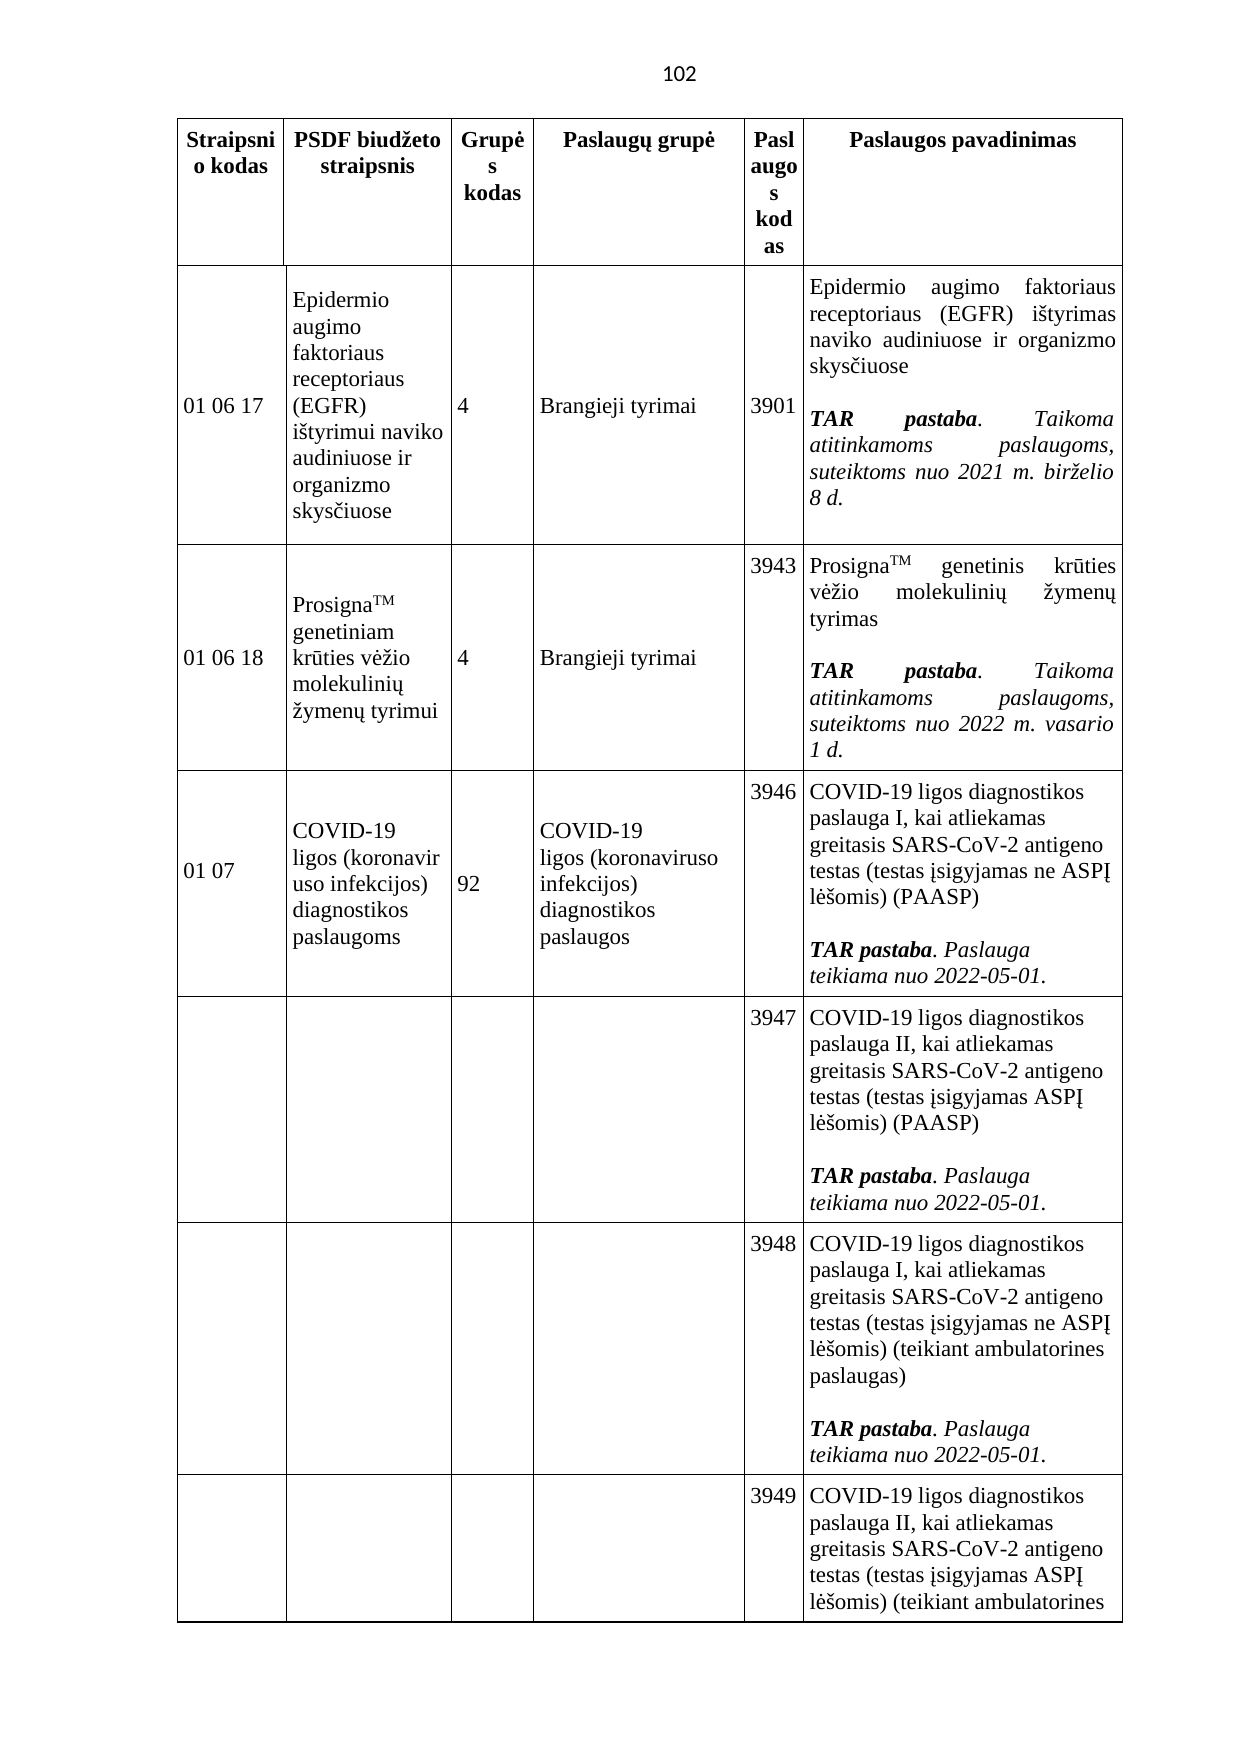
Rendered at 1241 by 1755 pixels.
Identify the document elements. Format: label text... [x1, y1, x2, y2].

table_cell [534, 997, 744, 1222]
table_cell 4 [452, 266, 533, 544]
table_cell ProsignaTM genetinis krūties vėžio molekulinių žymenų tyrimas TAR pastaba. Taikoma atitinkamoms paslaugoms, suteiktoms nuo 2022 m. vasario 1 d. [804, 545, 1122, 770]
table_cell [534, 1475, 744, 1621]
table_cell 3946 [745, 771, 803, 996]
table_cell [287, 1223, 451, 1474]
table_cell 01 07 [178, 771, 286, 996]
table_cell COVID-19 ligos diagnostikos paslauga I, kai atliekamas greitasis SARS-CoV-2 antigeno testas (testas įsigyjamas ne ASPĮ lėšomis) (PAASP) TAR pastaba. Paslauga teikiama nuo 2022-05-01. [804, 771, 1122, 996]
table_cell [452, 1475, 533, 1621]
table_cell 3943 [745, 545, 803, 770]
table_cell [287, 1475, 451, 1621]
table_header Paslaugos kodas [745, 119, 803, 265]
table_cell 3949 [745, 1475, 803, 1621]
table_cell [534, 1223, 744, 1474]
table_cell COVID-19 ligos diagnostikos paslauga II, kai atliekamas greitasis SARS-CoV-2 antigeno testas (testas įsigyjamas ASPĮ lėšomis) (teikiant ambulatorines [804, 1475, 1122, 1621]
table_cell COVID-19 ligos (koronaviruso infekcijos) diagnostikos paslaugos [534, 771, 744, 996]
table_cell 3901 [745, 266, 803, 544]
table_cell 4 [452, 545, 533, 770]
table_cell COVID-19 ligos diagnostikos paslauga II, kai atliekamas greitasis SARS-CoV-2 antigeno testas (testas įsigyjamas ASPĮ lėšomis) (PAASP) TAR pastaba. Paslauga teikiama nuo 2022-05-01. [804, 997, 1122, 1222]
table_header Grupės kodas [452, 119, 533, 265]
table_cell [287, 997, 451, 1222]
table_cell 92 [452, 771, 533, 996]
table_cell [178, 1475, 286, 1621]
table_header Paslaugos pavadinimas [804, 119, 1122, 265]
table_header Paslaugų grupė [534, 119, 744, 265]
table_cell ProsignaTM genetiniam krūties vėžio molekulinių žymenų tyrimui [287, 545, 451, 770]
table_cell 01 06 17 [178, 266, 286, 544]
table_header PSDF biudžeto straipsnis [284, 119, 451, 265]
table_cell 3948 [745, 1223, 803, 1474]
table_cell 01 06 18 [178, 545, 286, 770]
table_cell COVID-19 ligos diagnostikos paslauga I, kai atliekamas greitasis SARS-CoV-2 antigeno testas (testas įsigyjamas ne ASPĮ lėšomis) (teikiant ambulatorines paslaugas) TAR pastaba. Paslauga teikiama nuo 2022-05-01. [804, 1223, 1122, 1474]
table_header Straipsnio kodas [178, 119, 283, 265]
table_cell Brangieji tyrimai [534, 266, 744, 544]
table_cell Brangieji tyrimai [534, 545, 744, 770]
table_cell 3947 [745, 997, 803, 1222]
table_cell COVID-19 ligos (koronaviruso infekcijos) diagnostikos paslaugoms [287, 771, 451, 996]
table_cell Epidermio augimo faktoriaus receptoriaus (EGFR) ištyrimas naviko audiniuose ir organizmo skysčiuose TAR pastaba. Taikoma atitinkamoms paslaugoms, suteiktoms nuo 2021 m. birželio 8 d. [804, 266, 1122, 544]
table_cell Epidermio augimo faktoriaus receptoriaus (EGFR) ištyrimui naviko audiniuose ir organizmo skysčiuose [287, 266, 451, 544]
table_cell [452, 997, 533, 1222]
table_cell [178, 997, 286, 1222]
table_cell [178, 1223, 286, 1474]
table_cell [452, 1223, 533, 1474]
